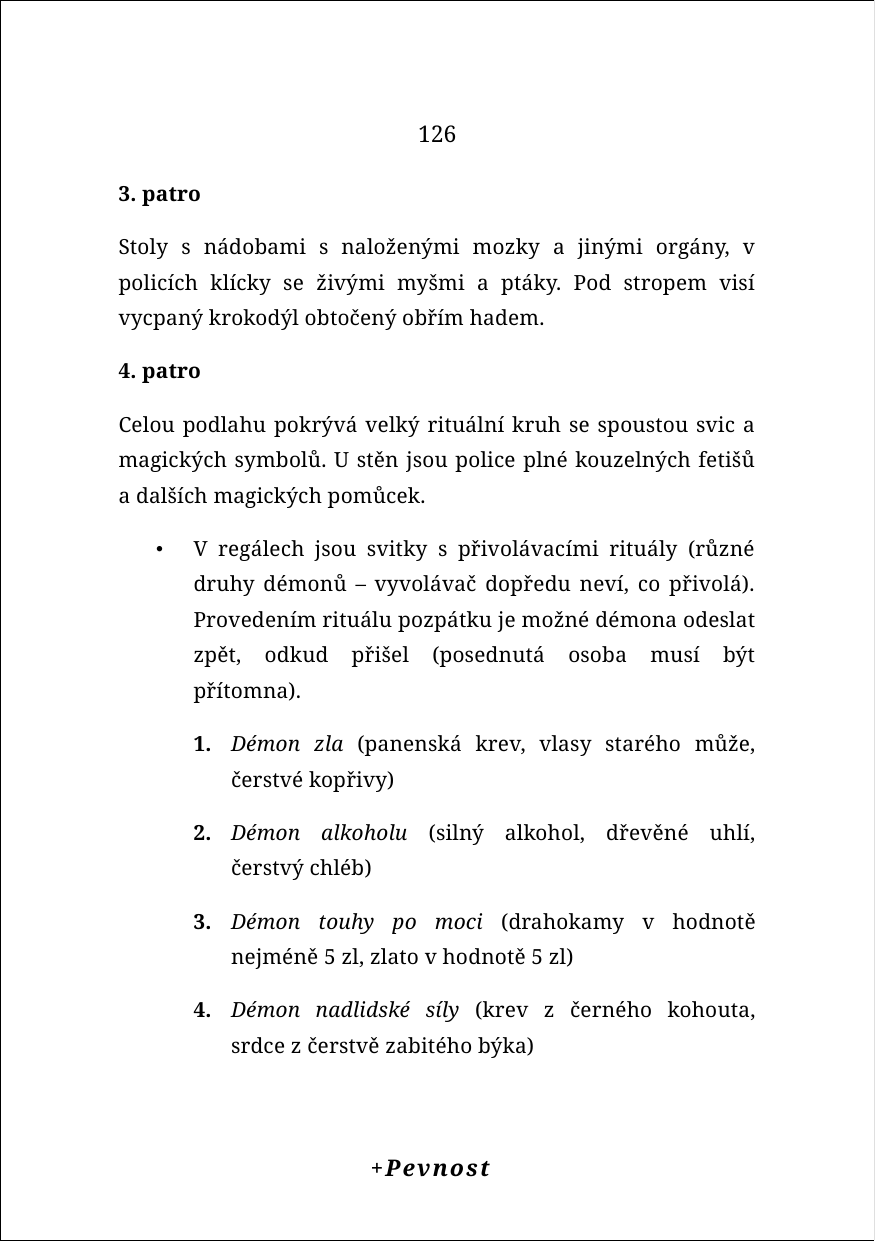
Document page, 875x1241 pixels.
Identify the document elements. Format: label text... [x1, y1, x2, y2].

text Stoly s nádobami s naloženými mozky a jinými orgány, v policích klícky se živými myšmi a ptáky. Pod stropem visí vycpaný krokodýl obtočený obřím hadem. [118, 232, 756, 332]
text 3. patro [118, 179, 756, 207]
text Celou podlahu pokrývá velký rituální kruh se spoustou svic a magických symbolů. U stěn jsou police plné kouzelných fetišů a dalších magických pomůcek. [118, 410, 756, 509]
text 4. patro [118, 356, 756, 385]
list V regálech jsou svitky s přivolávacími rituály (různé druhy démonů – vyvolávač dopředu neví, co přivolá). Provedením rituálu pozpátku je možné démona odeslat zpět, odkud přišel (posednutá osoba musí být přítomna). [156, 534, 756, 704]
list Démon touhy po moci (drahokamy v hodnotě nejméně 5 zl, zlato v hodnotě 5 zl) [193, 907, 756, 971]
list Démon zla (panenská krev, vlasy starého může, čerstvé kopřivy) [193, 729, 756, 793]
list Démon nadlidské síly (krev z černého kohouta, srdce z čerstvě zabitého býka) [193, 996, 756, 1059]
list Démon alkoholu (silný alkohol, dřevěné uhlí, čerstvý chléb) [193, 818, 756, 882]
